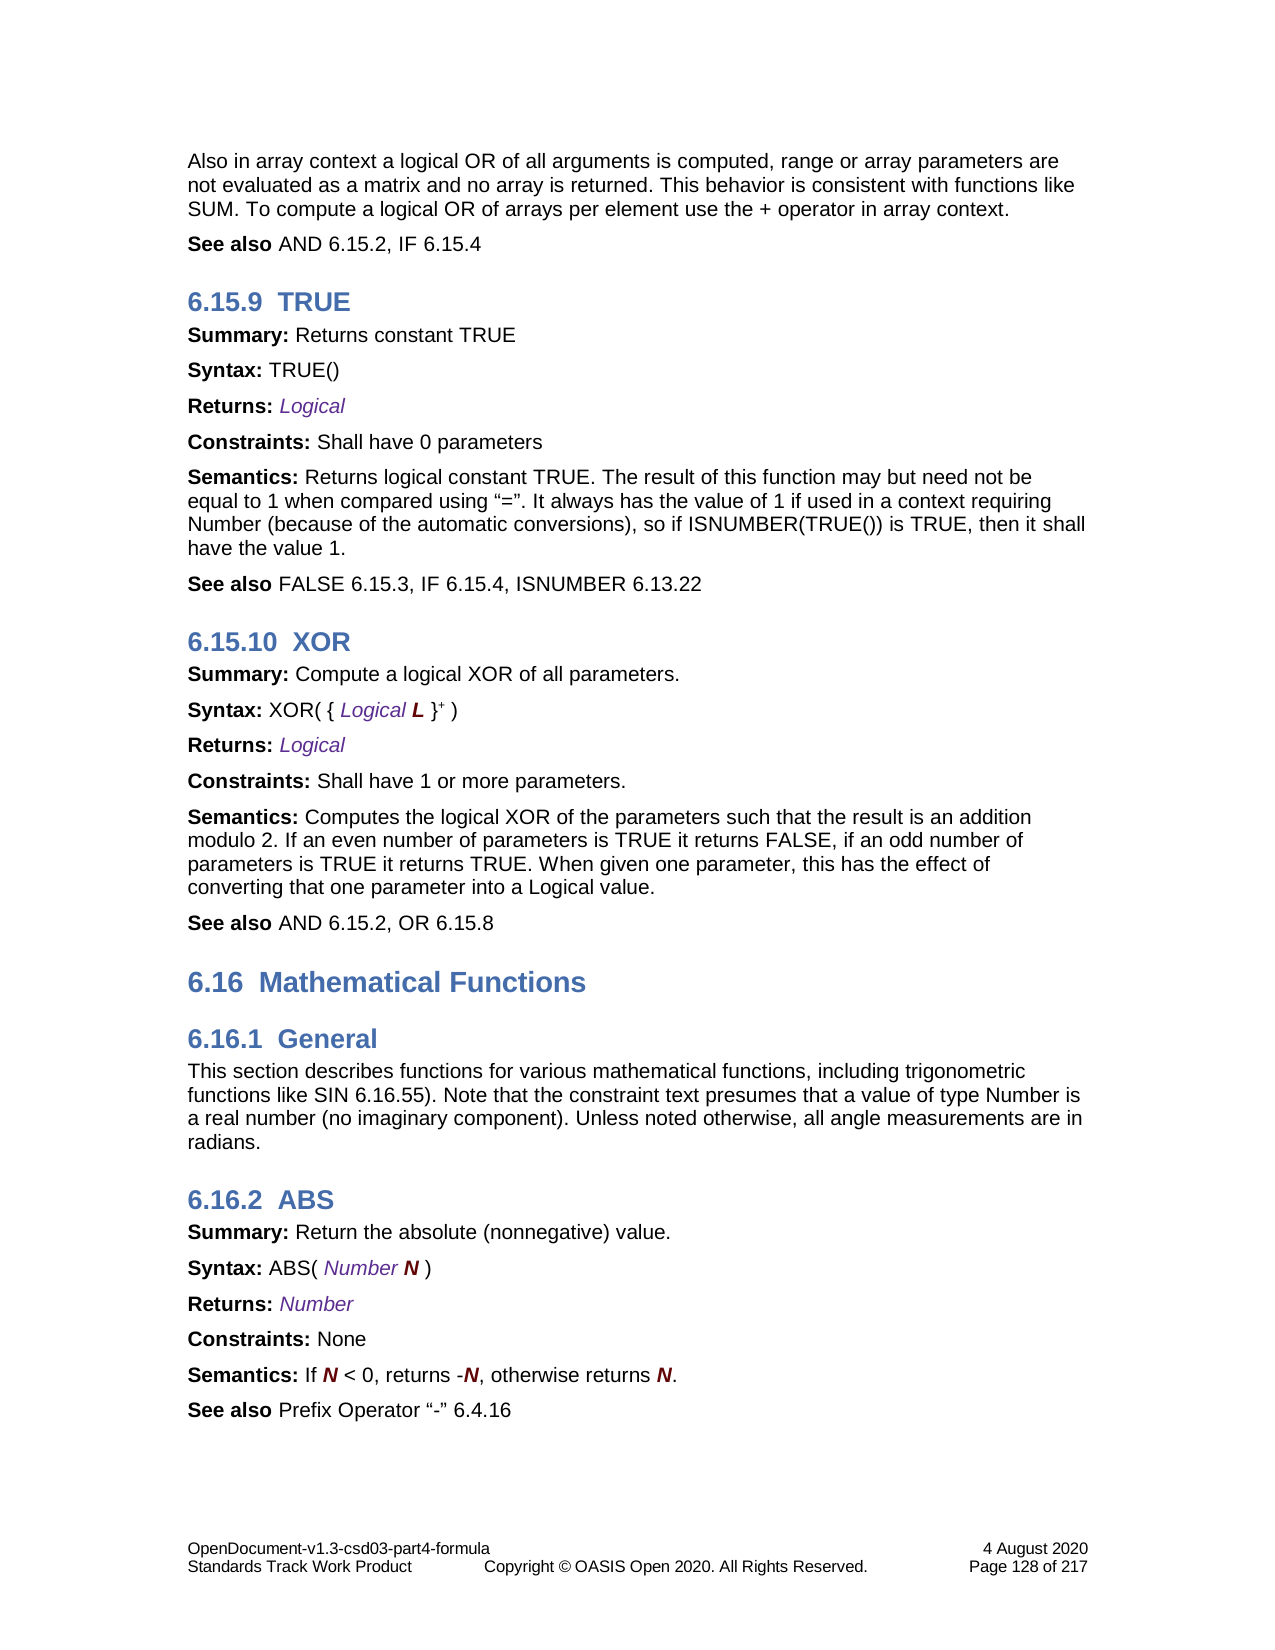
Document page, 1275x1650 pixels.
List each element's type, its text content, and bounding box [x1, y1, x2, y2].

text Returns: Logical [187, 734, 1088, 757]
subtitle General [187, 1023, 1088, 1053]
text Constraints: Shall have 1 or more parameters. [187, 769, 1088, 793]
text See also Prefix Operator “-” 6.4.16 [187, 1399, 1088, 1422]
text Also in array context a logical OR of all arguments is computed, range or array parameters are not evaluated as a matrix and no array is returned. This behavior is consistent with functions like SUM. To compute a logical OR of arrays per element use the + operator in array context. [187, 150, 1088, 221]
text Syntax: XOR( { Logical L }+ ) [187, 698, 1088, 722]
subtitle Mathematical Functions [187, 966, 1088, 998]
text Returns: Number [187, 1292, 1088, 1316]
text Semantics: If N < 0, returns -N, otherwise returns N. [187, 1363, 1088, 1387]
text Returns: Logical [187, 394, 1088, 418]
text Constraints: None [187, 1328, 1088, 1351]
text Semantics: Computes the logical XOR of the parameters such that the result is an addition modulo 2. If an even number of parameters is TRUE it returns FALSE, if an odd number of parameters is TRUE it returns TRUE. When given one parameter, this has the effect of converting that one parameter into a Logical value. [187, 805, 1088, 899]
text Summary: Compute a logical XOR of all parameters. [187, 663, 1088, 686]
text Constraints: Shall have 0 parameters [187, 430, 1088, 454]
text See also FALSE 6.15.3, IF 6.15.4, ISNUMBER 6.13.22 [187, 572, 1088, 596]
subtitle TRUE [187, 287, 1088, 317]
subtitle ABS [187, 1185, 1088, 1215]
text See also AND 6.15.2, IF 6.15.4 [187, 233, 1088, 256]
text See also AND 6.15.2, OR 6.15.8 [187, 911, 1088, 935]
text Summary: Returns constant TRUE [187, 323, 1088, 347]
text Syntax: ABS( Number N ) [187, 1256, 1088, 1280]
text Syntax: TRUE() [187, 359, 1088, 382]
text This section describes functions for various mathematical functions, including trigonometric functions like SIN 6.16.55). Note that the constraint text presumes that a value of type Number is a real number (no imaginary component). Unless noted otherwise, all angle measurements are in radians. [187, 1059, 1088, 1154]
subtitle XOR [187, 627, 1088, 657]
text Summary: Return the absolute (nonnegative) value. [187, 1221, 1088, 1244]
text Semantics: Returns logical constant TRUE. The result of this function may but need not be equal to 1 when compared using “=”. It always has the value of 1 if used in a context requiring Number (because of the automatic conversions), so if ISNUMBER(TRUE()) is TRUE, then it shall have the value 1. [187, 466, 1088, 560]
